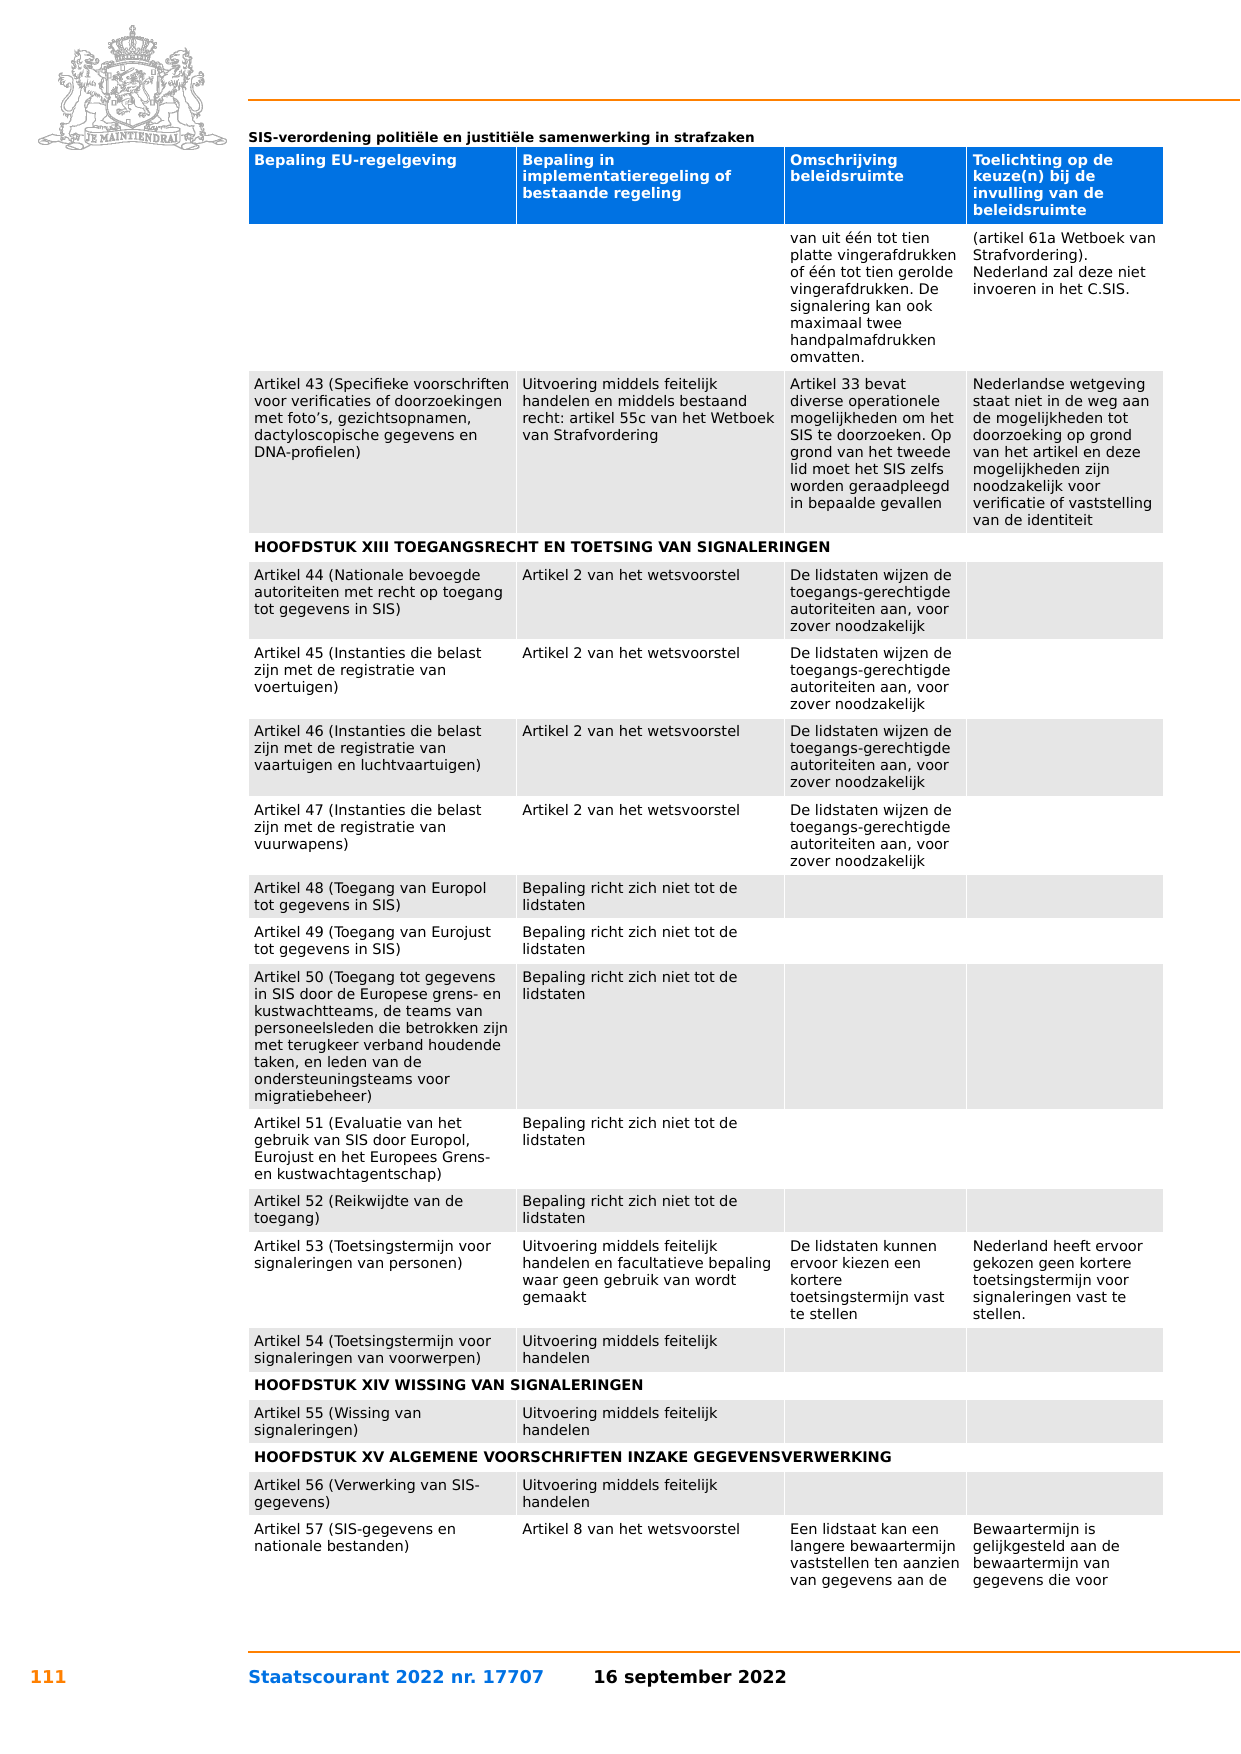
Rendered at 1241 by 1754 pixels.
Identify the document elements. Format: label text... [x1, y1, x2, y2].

table_cell Artikel 57 (SIS-gegevens en nationale bestanden) [249, 1516, 516, 1593]
table_cell Artikel 51 (Evaluatie van het gebruik van SIS door Europol, Eurojust en het Europees Grens- en kustwachtagentschap) [249, 1110, 516, 1187]
table_cell Bepaling richt zich niet tot de lidstaten [517, 920, 784, 963]
table_cell [967, 797, 1163, 874]
table_cell Artikel 2 van het wetsvoorstel [517, 719, 784, 796]
table_cell Bepaling richt zich niet tot de lidstaten [517, 1110, 784, 1187]
table_cell Bepaling EU-regelgeving [249, 147, 516, 224]
table_cell Artikel 54 (Toetsingstermijn voor signaleringen van voorwerpen) [249, 1328, 516, 1372]
table_cell Artikel 46 (Instanties die belast zijn met de registratie van vaartuigen en luchtvaartuigen) [249, 719, 516, 796]
table_cell Artikel 50 (Toegang tot gegevens in SIS door de Europese grens- en kustwachtteams, de teams van personeelsleden die betrokken zijn met terugkeer verband houdende taken, en leden van de ondersteuningsteams voor migratiebeheer) [249, 964, 516, 1109]
table_cell Een lidstaat kan een langere bewaartermijn vaststellen ten aanzien van gegevens aan de [785, 1516, 966, 1593]
table_cell Artikel 48 (Toegang van Europol tot gegevens in SIS) [249, 875, 516, 918]
table_cell Artikel 47 (Instanties die belast zijn met de registratie van vuurwapens) [249, 797, 516, 874]
table_cell [967, 1472, 1163, 1515]
table_cell van uit één tot tien platte vingerafdrukken of één tot tien gerolde vingerafdrukken. De signalering kan ook maximaal twee handpalmafdrukken omvatten. [785, 225, 966, 370]
table_cell [785, 1328, 966, 1372]
table_cell Uitvoering middels feitelijk handelen en facultatieve bepaling waar geen gebruik van wordt gemaakt [517, 1233, 784, 1327]
table_cell Artikel 8 van het wetsvoorstel [517, 1516, 784, 1593]
table_cell Uitvoering middels feitelijk handelen [517, 1400, 784, 1443]
table_cell HOOFDSTUK XIII TOEGANGSRECHT EN TOETSING VAN SIGNALERINGEN [249, 535, 1163, 561]
table_cell Uitvoering middels feitelijk handelen [517, 1328, 784, 1372]
table_cell Artikel 49 (Toegang van Eurojust tot gegevens in SIS) [249, 920, 516, 963]
table_cell De lidstaten wijzen de toegangs-gerechtigde autoriteiten aan, voor zover noodzakelijk [785, 719, 966, 796]
table_cell HOOFDSTUK XV ALGEMENE VOORSCHRIFTEN INZAKE GEGEVENSVERWERKING [249, 1444, 1163, 1471]
table_cell [967, 1328, 1163, 1372]
table_cell Uitvoering middels feitelijk handelen [517, 1472, 784, 1515]
table_cell Artikel 44 (Nationale bevoegde autoriteiten met recht op toegang tot gegevens in SIS) [249, 562, 516, 639]
table_cell Artikel 53 (Toetsingstermijn voor signaleringen van personen) [249, 1233, 516, 1327]
table_cell Bepaling richt zich niet tot de lidstaten [517, 1189, 784, 1232]
table_cell Artikel 2 van het wetsvoorstel [517, 562, 784, 639]
table_cell Bewaartermijn is gelijkgesteld aan de bewaartermijn van gegevens die voor [967, 1516, 1163, 1593]
table_cell [967, 920, 1163, 963]
table_cell Omschrijving beleidsruimte [785, 147, 966, 224]
table_cell [967, 1110, 1163, 1187]
picture [38, 25, 227, 150]
table_cell Artikel 43 (Specifieke voorschriften voor verificaties of doorzoekingen met foto’s, gezichtsopnamen, dactyloscopische gegevens en DNA-profielen) [249, 371, 516, 533]
table_cell [967, 964, 1163, 1109]
table_cell Nederland heeft ervoor gekozen geen kortere toetsingstermijn voor signaleringen vast te stellen. [967, 1233, 1163, 1327]
table_cell Bepaling richt zich niet tot de lidstaten [517, 875, 784, 918]
table_cell De lidstaten wijzen de toegangs-gerechtigde autoriteiten aan, voor zover noodzakelijk [785, 797, 966, 874]
table_cell Bepaling richt zich niet tot de lidstaten [517, 964, 784, 1109]
table_cell [249, 225, 516, 370]
table_cell [517, 225, 784, 370]
table_cell Toelichting op de keuze(n) bij de invulling van de beleidsruimte [967, 147, 1163, 224]
table_cell [967, 1189, 1163, 1232]
table_cell [967, 640, 1163, 717]
table_cell [967, 1400, 1163, 1443]
table_cell [967, 562, 1163, 639]
table_cell De lidstaten wijzen de toegangs-gerechtigde autoriteiten aan, voor zover noodzakelijk [785, 640, 966, 717]
table_cell [785, 1110, 966, 1187]
table_cell [967, 875, 1163, 918]
table_cell (artikel 61a Wetboek van Strafvordering). Nederland zal deze niet invoeren in het C.SIS. [967, 225, 1163, 370]
table_cell De lidstaten wijzen de toegangs-gerechtigde autoriteiten aan, voor zover noodzakelijk [785, 562, 966, 639]
table_cell Artikel 56 (Verwerking van SIS-gegevens) [249, 1472, 516, 1515]
table_cell Artikel 2 van het wetsvoorstel [517, 797, 784, 874]
table_cell Nederlandse wetgeving staat niet in de weg aan de mogelijkheden tot doorzoeking op grond van het artikel en deze mogelijkheden zijn noodzakelijk voor verificatie of vaststelling van de identiteit [967, 371, 1163, 533]
table_cell Artikel 55 (Wissing van signaleringen) [249, 1400, 516, 1443]
table_cell Uitvoering middels feitelijk handelen en middels bestaand recht: artikel 55c van het Wetboek van Strafvordering [517, 371, 784, 533]
table_header SIS-verordening politiële en justitiële samenwerking in strafzaken [248, 130, 1163, 146]
table_cell De lidstaten kunnen ervoor kiezen een kortere toetsingstermijn vast te stellen [785, 1233, 966, 1327]
table_cell Artikel 52 (Reikwijdte van de toegang) [249, 1189, 516, 1232]
table_cell Bepaling in implementatieregeling of bestaande regeling [517, 147, 784, 224]
table_cell [785, 1400, 966, 1443]
table_cell Artikel 2 van het wetsvoorstel [517, 640, 784, 717]
table_cell [785, 964, 966, 1109]
table_cell [967, 719, 1163, 796]
table_cell Artikel 33 bevat diverse operationele mogelijkheden om het SIS te doorzoeken. Op grond van het tweede lid moet het SIS zelfs worden geraadpleegd in bepaalde gevallen [785, 371, 966, 533]
table_cell Artikel 45 (Instanties die belast zijn met de registratie van voertuigen) [249, 640, 516, 717]
table_cell HOOFDSTUK XIV WISSING VAN SIGNALERINGEN [249, 1373, 1163, 1399]
table_cell [785, 1472, 966, 1515]
table_cell [785, 920, 966, 963]
table_cell [785, 875, 966, 918]
table_cell [785, 1189, 966, 1232]
